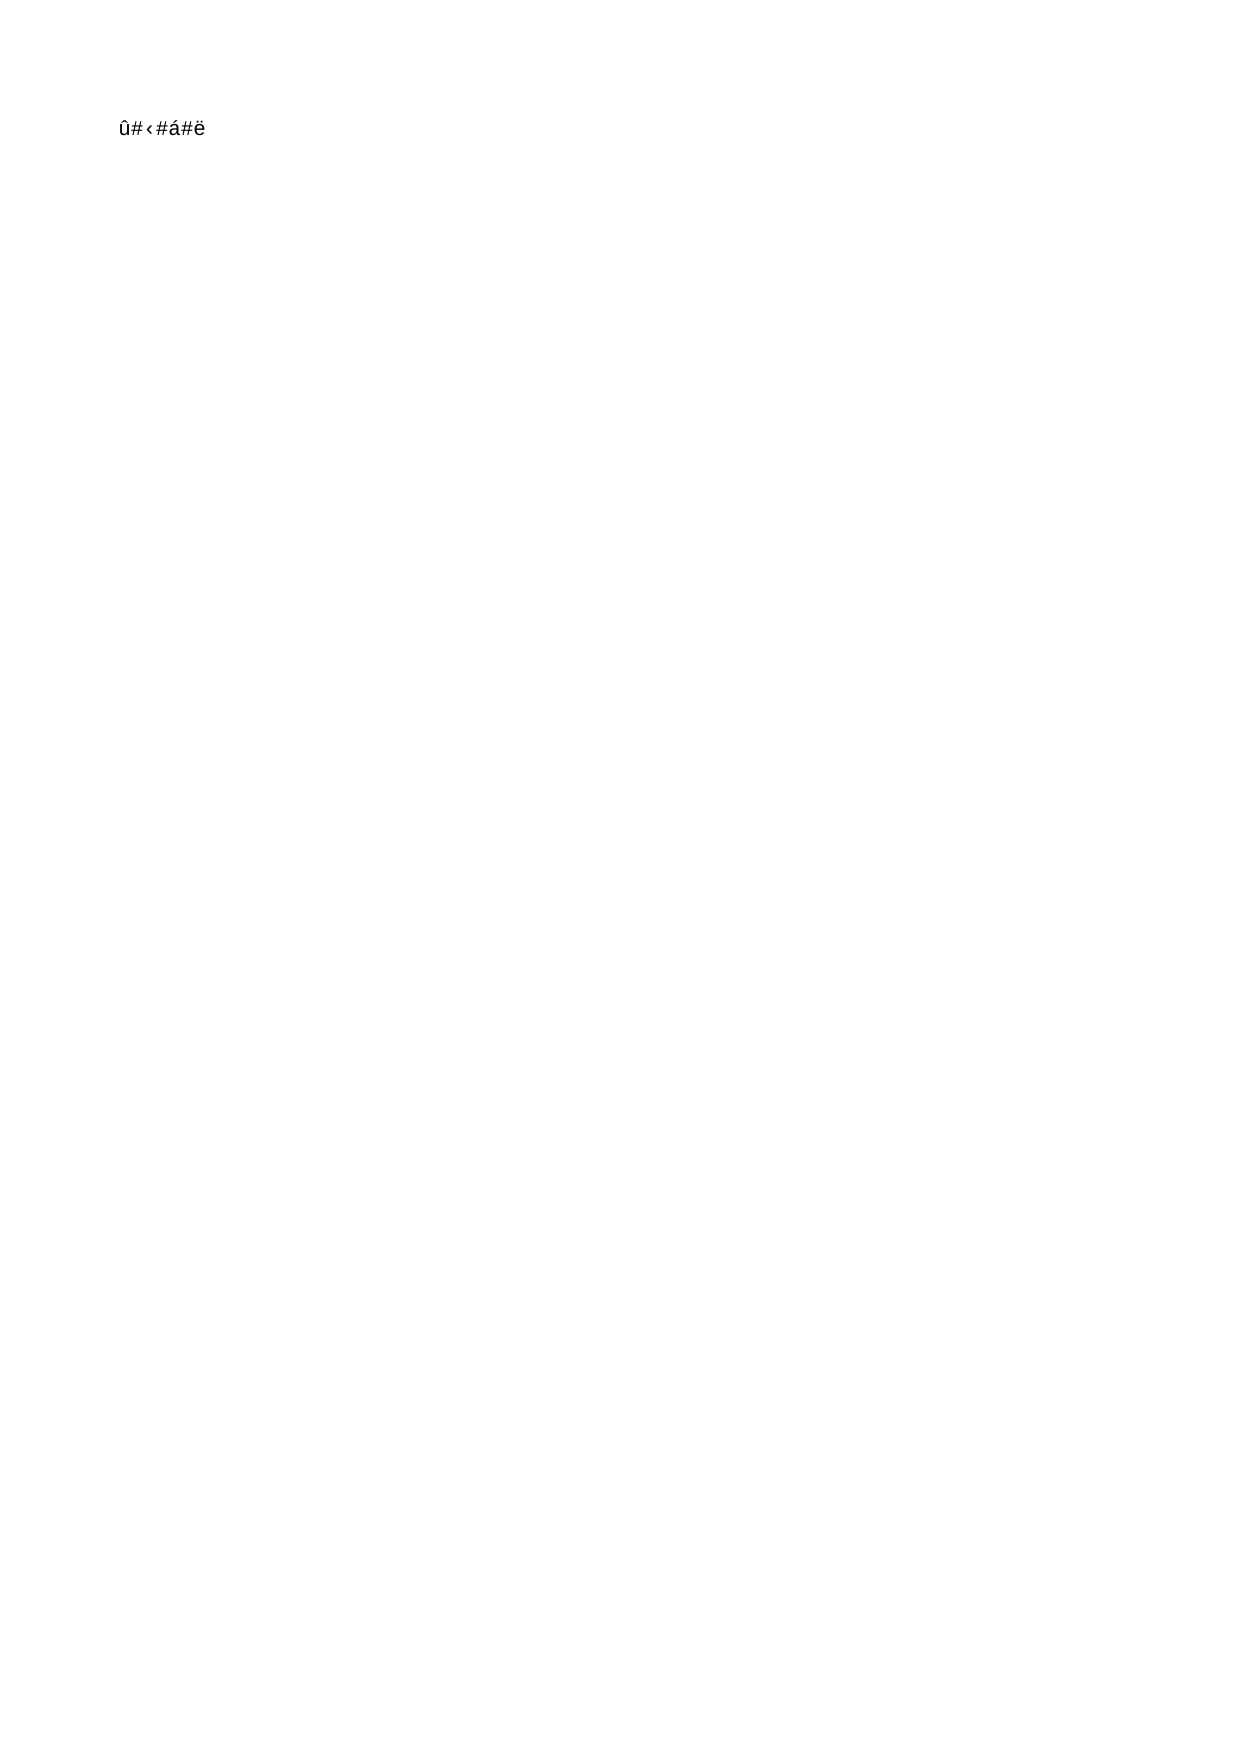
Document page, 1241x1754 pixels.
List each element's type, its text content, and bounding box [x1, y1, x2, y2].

text û#‹#á#ë [118, 118, 1122, 142]
